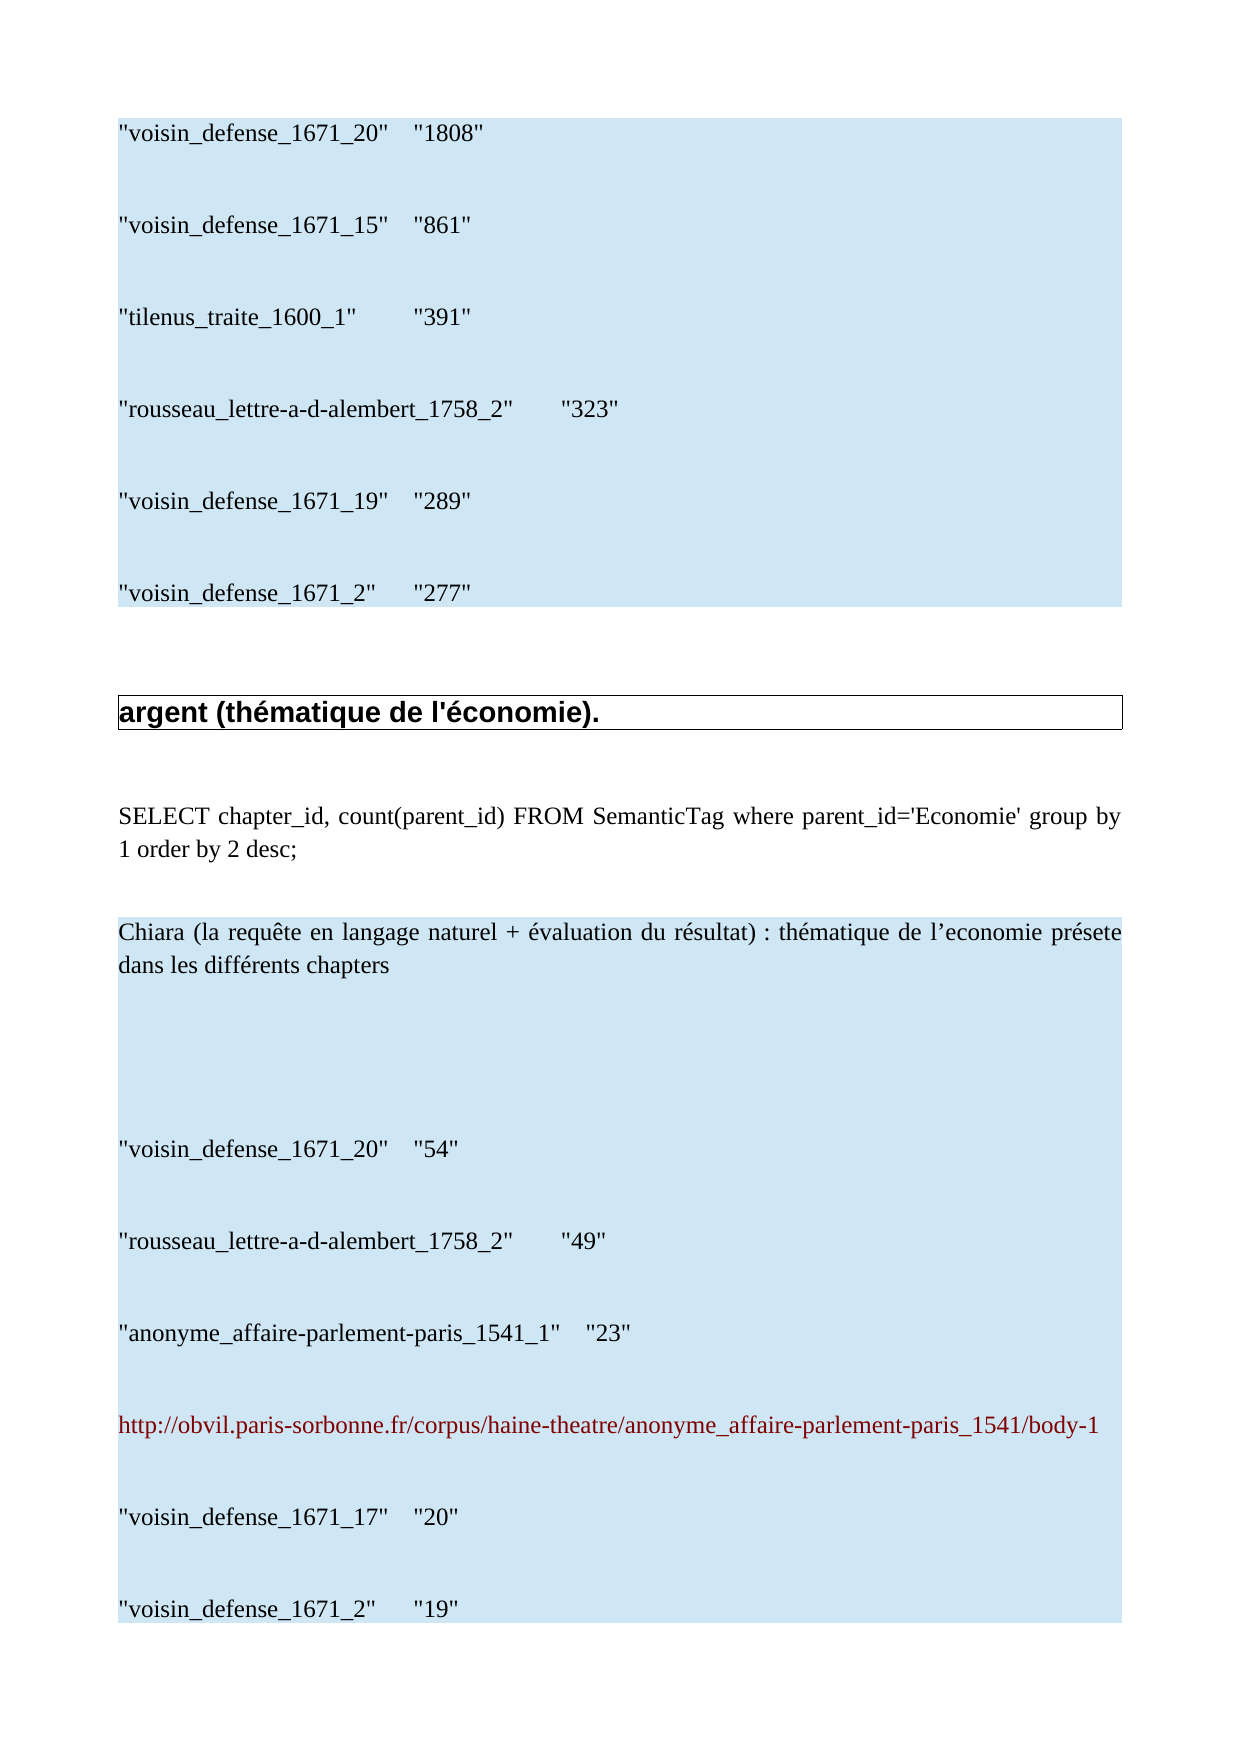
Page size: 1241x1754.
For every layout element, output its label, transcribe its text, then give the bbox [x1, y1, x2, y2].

text "anonyme_affaire-parlement-paris_1541_1" "23" [118, 1318, 1122, 1347]
subtitle argent (thématique de l'économie). [119, 696, 1122, 729]
text "tilenus_traite_1600_1" "391" [118, 302, 1122, 331]
text "voisin_defense_1671_2" "19" [118, 1594, 1122, 1623]
text SELECT chapter_id, count(parent_id) FROM SemanticTag where parent_id='Economie' group by 1 order by 2 desc; [118, 801, 1122, 862]
text "rousseau_lettre-a-d-alembert_1758_2" "49" [118, 1226, 1122, 1255]
text "rousseau_lettre-a-d-alembert_1758_2" "323" [118, 394, 1122, 423]
text "voisin_defense_1671_15" "861" [118, 210, 1122, 239]
text "voisin_defense_1671_20" "54" [118, 1134, 1122, 1163]
text "voisin_defense_1671_20" "1808" [118, 118, 1122, 147]
text "voisin_defense_1671_17" "20" [118, 1502, 1122, 1531]
text "voisin_defense_1671_2" "277" [118, 578, 1122, 607]
text Chiara (la requête en langage naturel + évaluation du résultat) : thématique de l’economie présete dans les différents chapters [118, 917, 1122, 979]
text "voisin_defense_1671_19" "289" [118, 486, 1122, 515]
text http://obvil.paris-sorbonne.fr/corpus/haine-theatre/anonyme_affaire-parlement-paris_1541/body-1 [118, 1410, 1122, 1439]
